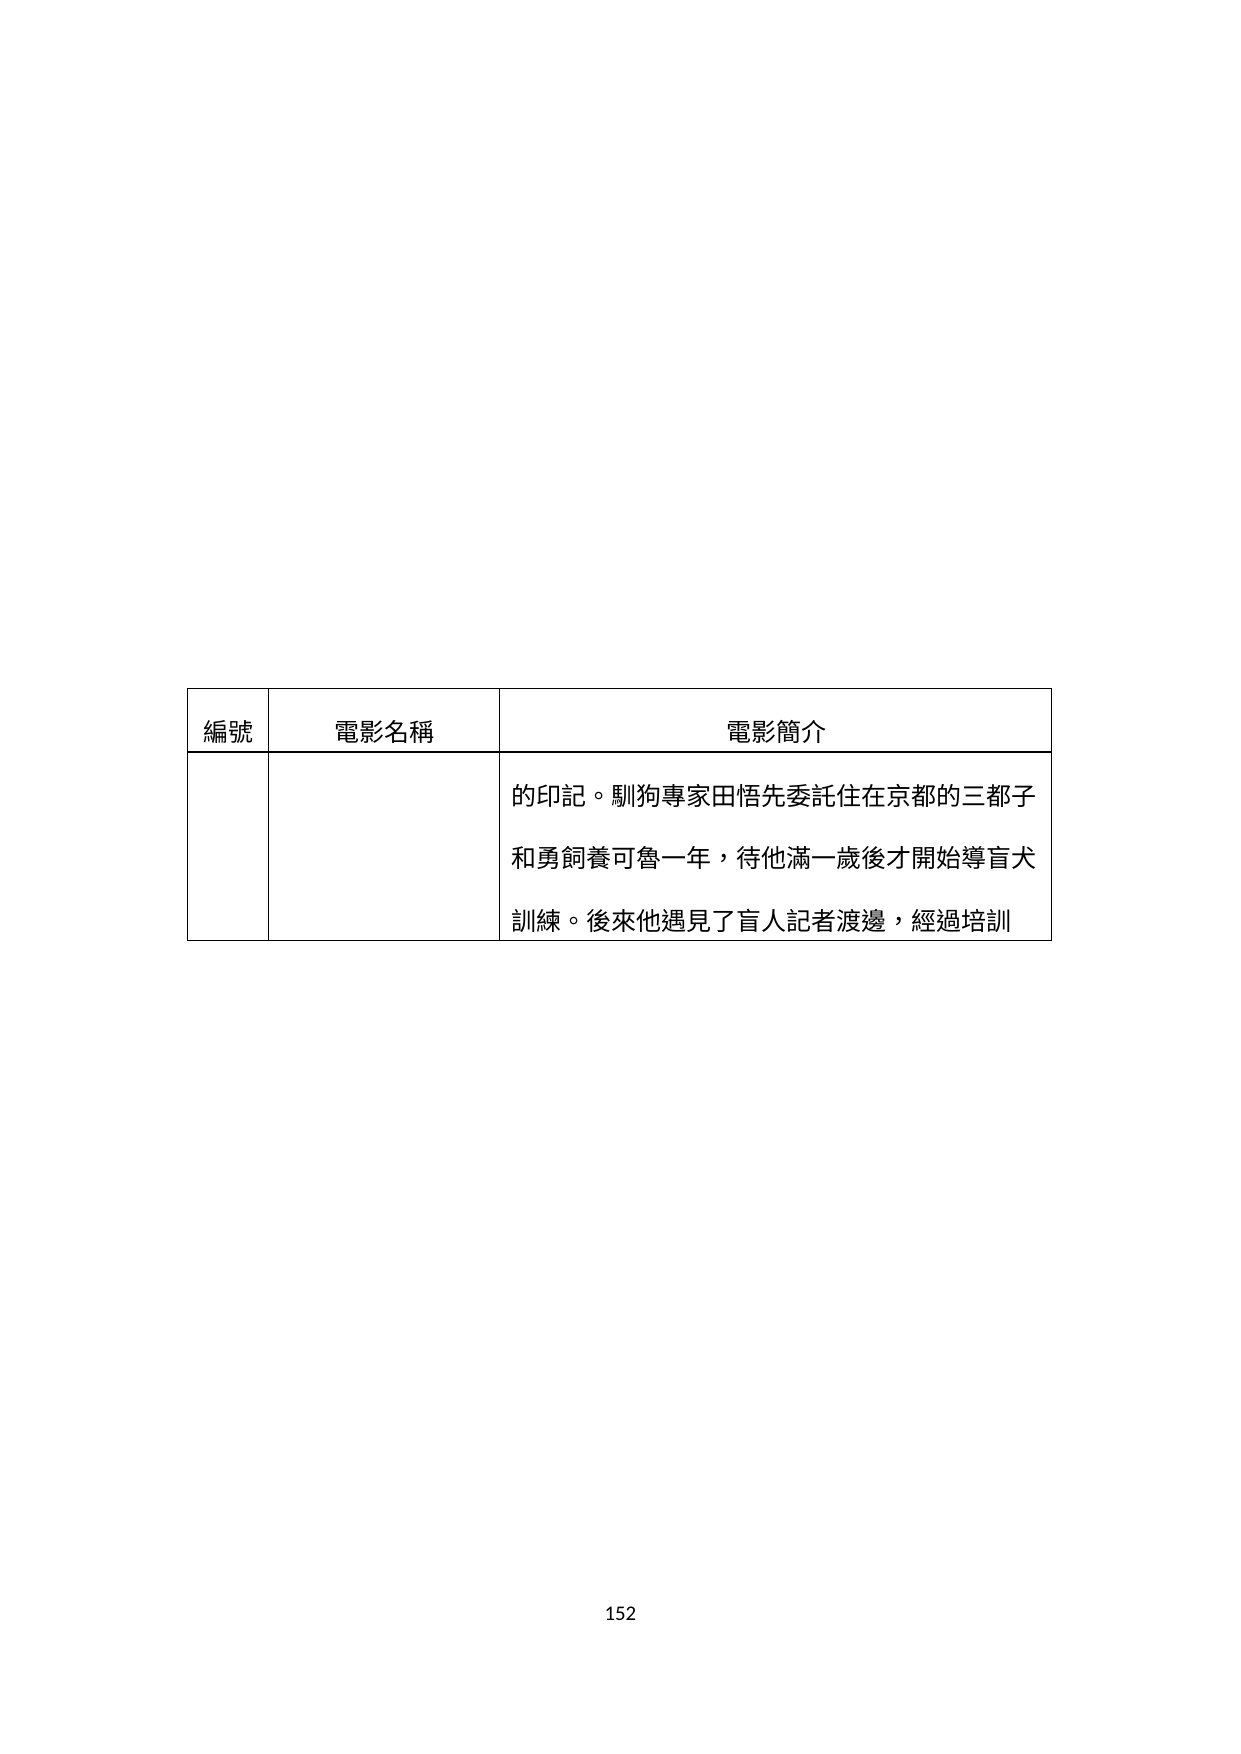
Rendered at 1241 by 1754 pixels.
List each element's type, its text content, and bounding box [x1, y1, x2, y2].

table_cell [269, 753, 499, 940]
table_header 電影簡介 [500, 689, 1051, 751]
table_cell 的印記。馴狗專家田悟先委託住在京都的三都子和勇飼養可魯一年，待他滿一歲後才開始導盲犬訓練。後來他遇見了盲人記者渡邊，經過培訓 [500, 753, 1051, 940]
table_header 編號 [188, 689, 268, 751]
table_header 電影名稱 [269, 689, 499, 751]
table_cell [188, 753, 268, 940]
